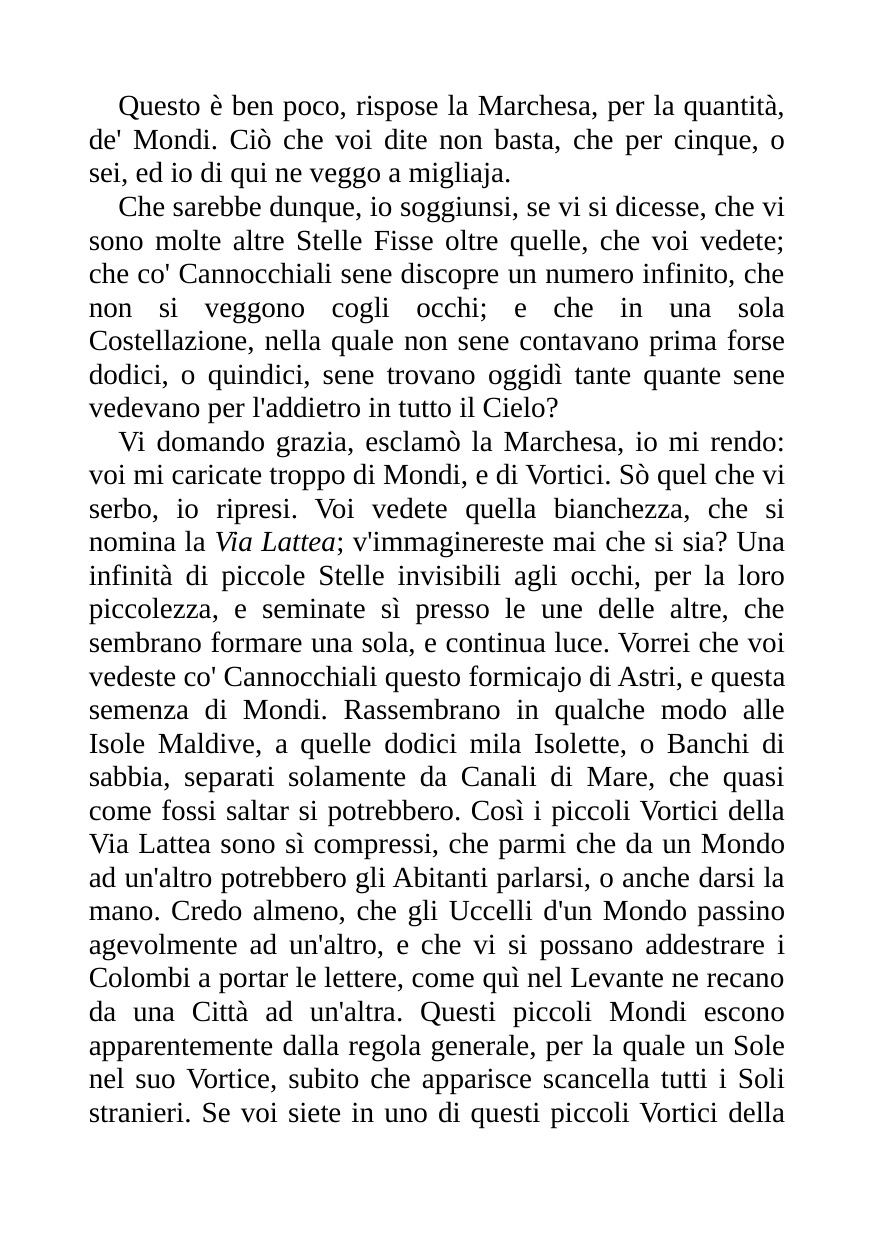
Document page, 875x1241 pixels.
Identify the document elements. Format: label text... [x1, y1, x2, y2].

text Che sarebbe dunque, io soggiunsi, se vi si dicesse, che vi sono molte altre Stelle Fisse oltre quelle, che voi vedete; che co' Cannocchiali sene discopre un numero infinito, che non si veggono cogli occhi; e che in una sola Costellazione, nella quale non sene contavano prima forse dodici, o quindici, sene trovano oggidì tante quante sene vedevano per l'addietro in tutto il Cielo? [88, 189, 786, 424]
text Questo è ben poco, rispose la Marchesa, per la quantità, de' Mondi. Ciò che voi dite non basta, che per cinque, o sei, ed io di qui ne veggo a migliaja. [88, 88, 786, 189]
text Vi domando grazia, esclamò la Marchesa, io mi rendo: voi mi caricate troppo di Mondi, e di Vortici. Sò quel che vi serbo, io ripresi. Voi vedete quella bianchezza, che si nomina la Via Lattea; v'immaginereste mai che si sia? Una infinità di piccole Stelle invisibili agli occhi, per la loro piccolezza, e seminate sì presso le une delle altre, che sembrano formare una sola, e continua luce. Vorrei che voi vedeste co' Cannocchiali questo formicajo di Astri, e questa semenza di Mondi. Rassembrano in qualche modo alle Isole Maldive, a quelle dodici mila Isolette, o Banchi di sabbia, separati solamente da Canali di Mare, che quasi come fossi saltar si potrebbero. Così i piccoli Vortici della Via Lattea sono sì compressi, che parmi che da un Mondo ad un'altro potrebbero gli Abitanti parlarsi, o anche darsi la mano. Credo almeno, che gli Uccelli d'un Mondo passino agevolmente ad un'altro, e che vi si possano addestrare i Colombi a portar le lettere, come quì nel Levante ne recano da una Città ad un'altra. Questi piccoli Mondi escono apparentemente dalla regola generale, per la quale un Sole nel suo Vortice, subito che apparisce scancella tutti i Soli stranieri. Se voi siete in uno di questi piccoli Vortici della [88, 424, 786, 1128]
